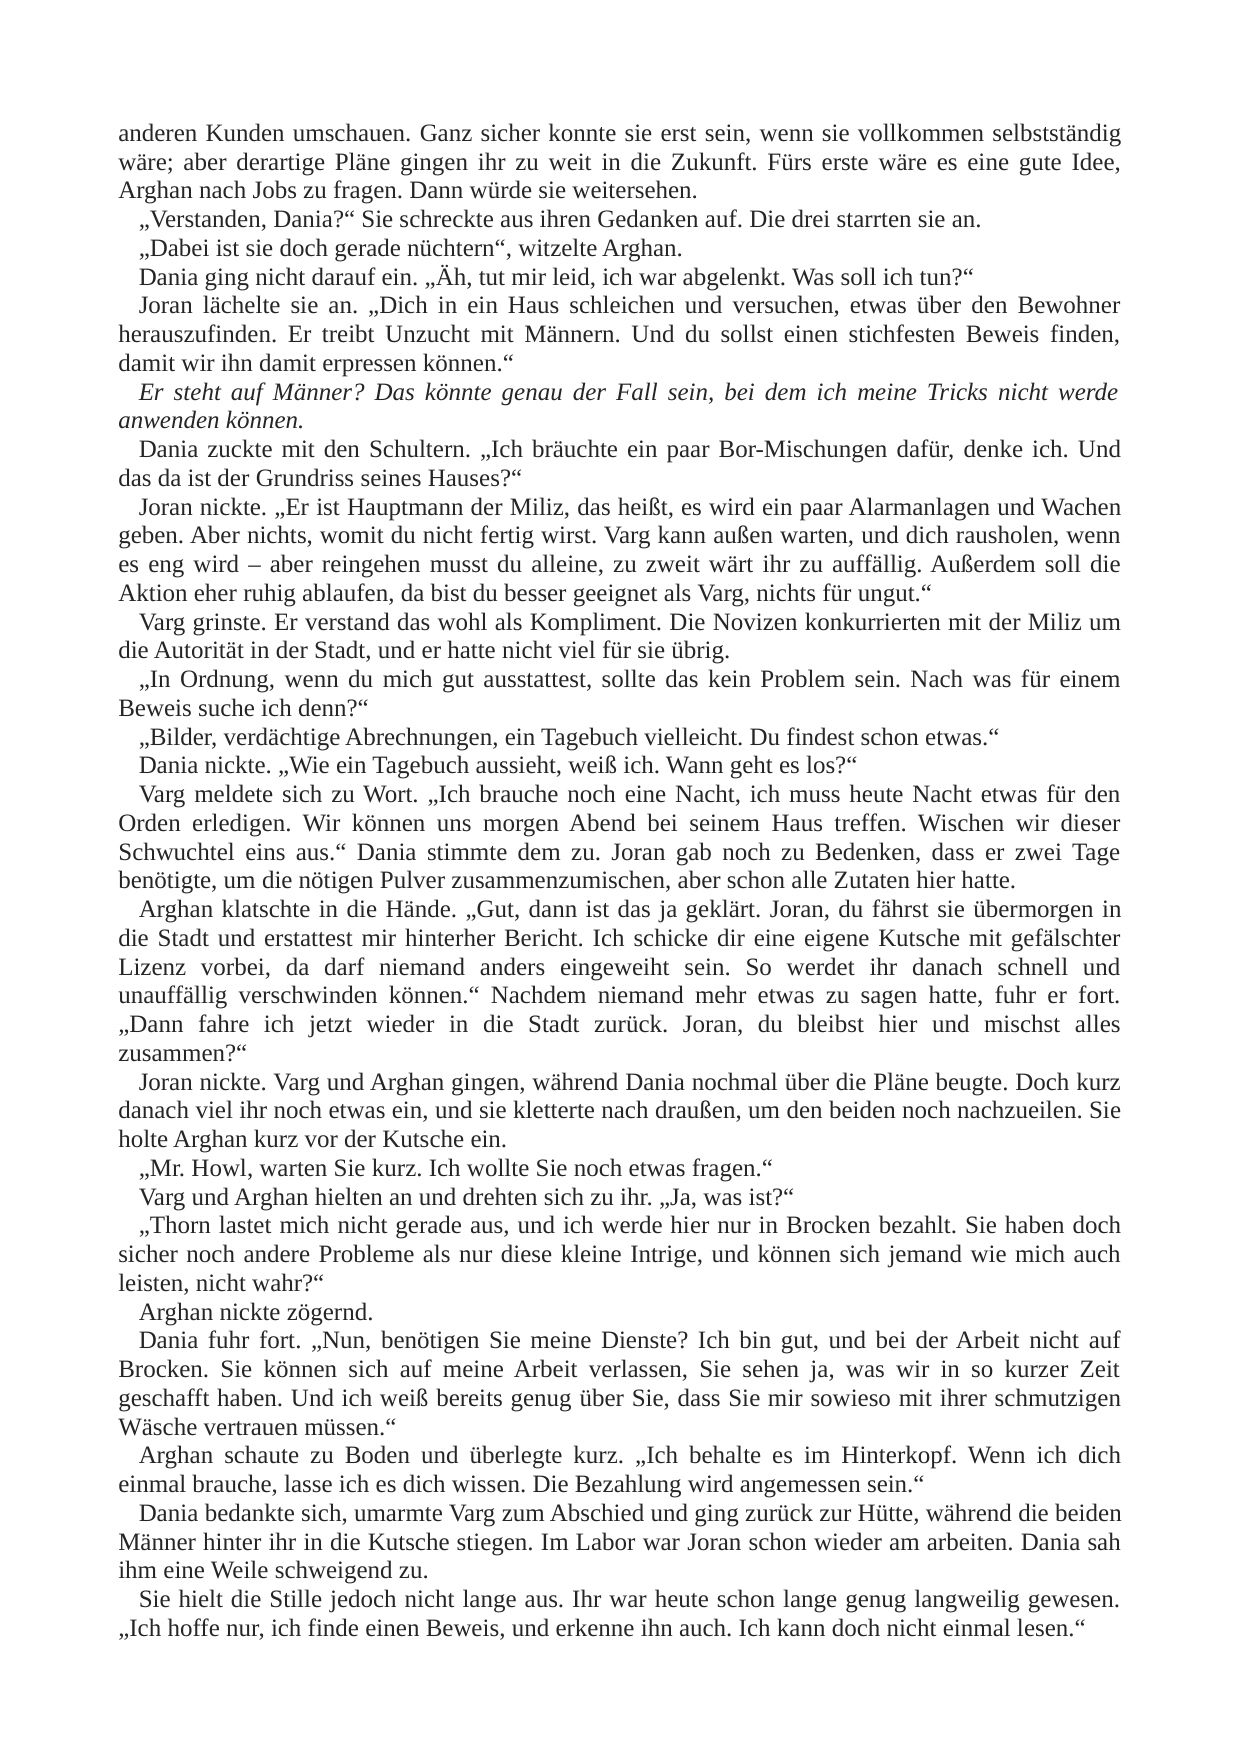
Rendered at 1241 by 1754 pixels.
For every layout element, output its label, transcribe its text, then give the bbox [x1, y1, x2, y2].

text anderen Kunden umschauen. Ganz sicher konnte sie erst sein, wenn sie vollkommen selbstständig wäre; aber derartige Pläne gingen ihr zu weit in die Zukunft. Fürs erste wäre es eine gute Idee, Arghan nach Jobs zu fragen. Dann würde sie weitersehen. [118, 118, 1122, 204]
text Er steht auf Männer? Das könnte genau der Fall sein, bei dem ich meine Tricks nicht werde anwenden können. [118, 377, 1122, 434]
text Dania bedankte sich, umarmte Varg zum Abschied und ging zurück zur Hütte, während die beiden Männer hinter ihr in die Kutsche stiegen. Im Labor war Joran schon wieder am arbeiten. Dania sah ihm eine Weile schweigend zu. [118, 1498, 1122, 1584]
text „Mr. Howl, warten Sie kurz. Ich wollte Sie noch etwas fragen.“ [118, 1153, 1122, 1182]
text Arghan klatschte in die Hände. „Gut, dann ist das ja geklärt. Joran, du fährst sie übermorgen in die Stadt und erstattest mir hinterher Bericht. Ich schicke dir eine eigene Kutsche mit gefälschter Lizenz vorbei, da darf niemand anders eingeweiht sein. So werdet ihr danach schnell und unauffällig verschwinden können.“ Nachdem niemand mehr etwas zu sagen hatte, fuhr er fort. „Dann fahre ich jetzt wieder in die Stadt zurück. Joran, du bleibst hier und mischst alles zusammen?“ [118, 894, 1122, 1067]
text Varg meldete sich zu Wort. „Ich brauche noch eine Nacht, ich muss heute Nacht etwas für den Orden erledigen. Wir können uns morgen Abend bei seinem Haus treffen. Wischen wir dieser Schwuchtel eins aus.“ Dania stimmte dem zu. Joran gab noch zu Bedenken, dass er zwei Tage benötigte, um die nötigen Pulver zusammenzumischen, aber schon alle Zutaten hier hatte. [118, 779, 1122, 894]
text Sie hielt die Stille jedoch nicht lange aus. Ihr war heute schon lange genug langweilig gewesen. „Ich hoffe nur, ich finde einen Beweis, und erkenne ihn auch. Ich kann doch nicht einmal lesen.“ [118, 1584, 1122, 1642]
text „Bilder, verdächtige Abrechnungen, ein Tagebuch vielleicht. Du findest schon etwas.“ [118, 722, 1122, 751]
text Arghan schaute zu Boden und überlegte kurz. „Ich behalte es im Hinterkopf. Wenn ich dich einmal brauche, lasse ich es dich wissen. Die Bezahlung wird angemessen sein.“ [118, 1441, 1122, 1498]
text „Thorn lastet mich nicht gerade aus, und ich werde hier nur in Brocken bezahlt. Sie haben doch sicher noch andere Probleme als nur diese kleine Intrige, und können sich jemand wie mich auch leisten, nicht wahr?“ [118, 1211, 1122, 1297]
text „In Ordnung, wenn du mich gut ausstattest, sollte das kein Problem sein. Nach was für einem Beweis suche ich denn?“ [118, 664, 1122, 722]
text Dania ging nicht darauf ein. „Äh, tut mir leid, ich war abgelenkt. Was soll ich tun?“ [118, 262, 1122, 291]
text Dania zuckte mit den Schultern. „Ich bräuchte ein paar Bor-Mischungen dafür, denke ich. Und das da ist der Grundriss seines Hauses?“ [118, 434, 1122, 492]
text Joran nickte. „Er ist Hauptmann der Miliz, das heißt, es wird ein paar Alarmanlagen und Wachen geben. Aber nichts, womit du nicht fertig wirst. Varg kann außen warten, und dich rausholen, wenn es eng wird – aber reingehen musst du alleine, zu zweit wärt ihr zu auffällig. Außerdem soll die Aktion eher ruhig ablaufen, da bist du besser geeignet als Varg, nichts für ungut.“ [118, 492, 1122, 607]
text Joran nickte. Varg und Arghan gingen, während Dania nochmal über die Pläne beugte. Doch kurz danach viel ihr noch etwas ein, und sie kletterte nach draußen, um den beiden noch nachzueilen. Sie holte Arghan kurz vor der Kutsche ein. [118, 1067, 1122, 1153]
text „Verstanden, Dania?“ Sie schreckte aus ihren Gedanken auf. Die drei starrten sie an. [118, 204, 1122, 233]
text Arghan nickte zögernd. [118, 1297, 1122, 1326]
text Joran lächelte sie an. „Dich in ein Haus schleichen und versuchen, etwas über den Bewohner herauszufinden. Er treibt Unzucht mit Männern. Und du sollst einen stichfesten Beweis finden, damit wir ihn damit erpressen können.“ [118, 291, 1122, 377]
text Varg und Arghan hielten an und drehten sich zu ihr. „Ja, was ist?“ [118, 1182, 1122, 1211]
text „Dabei ist sie doch gerade nüchtern“, witzelte Arghan. [118, 233, 1122, 262]
text Varg grinste. Er verstand das wohl als Kompliment. Die Novizen konkurrierten mit der Miliz um die Autorität in der Stadt, und er hatte nicht viel für sie übrig. [118, 607, 1122, 664]
text Dania fuhr fort. „Nun, benötigen Sie meine Dienste? Ich bin gut, und bei der Arbeit nicht auf Brocken. Sie können sich auf meine Arbeit verlassen, Sie sehen ja, was wir in so kurzer Zeit geschafft haben. Und ich weiß bereits genug über Sie, dass Sie mir sowieso mit ihrer schmutzigen Wäsche vertrauen müssen.“ [118, 1326, 1122, 1441]
text Dania nickte. „Wie ein Tagebuch aussieht, weiß ich. Wann geht es los?“ [118, 751, 1122, 779]
